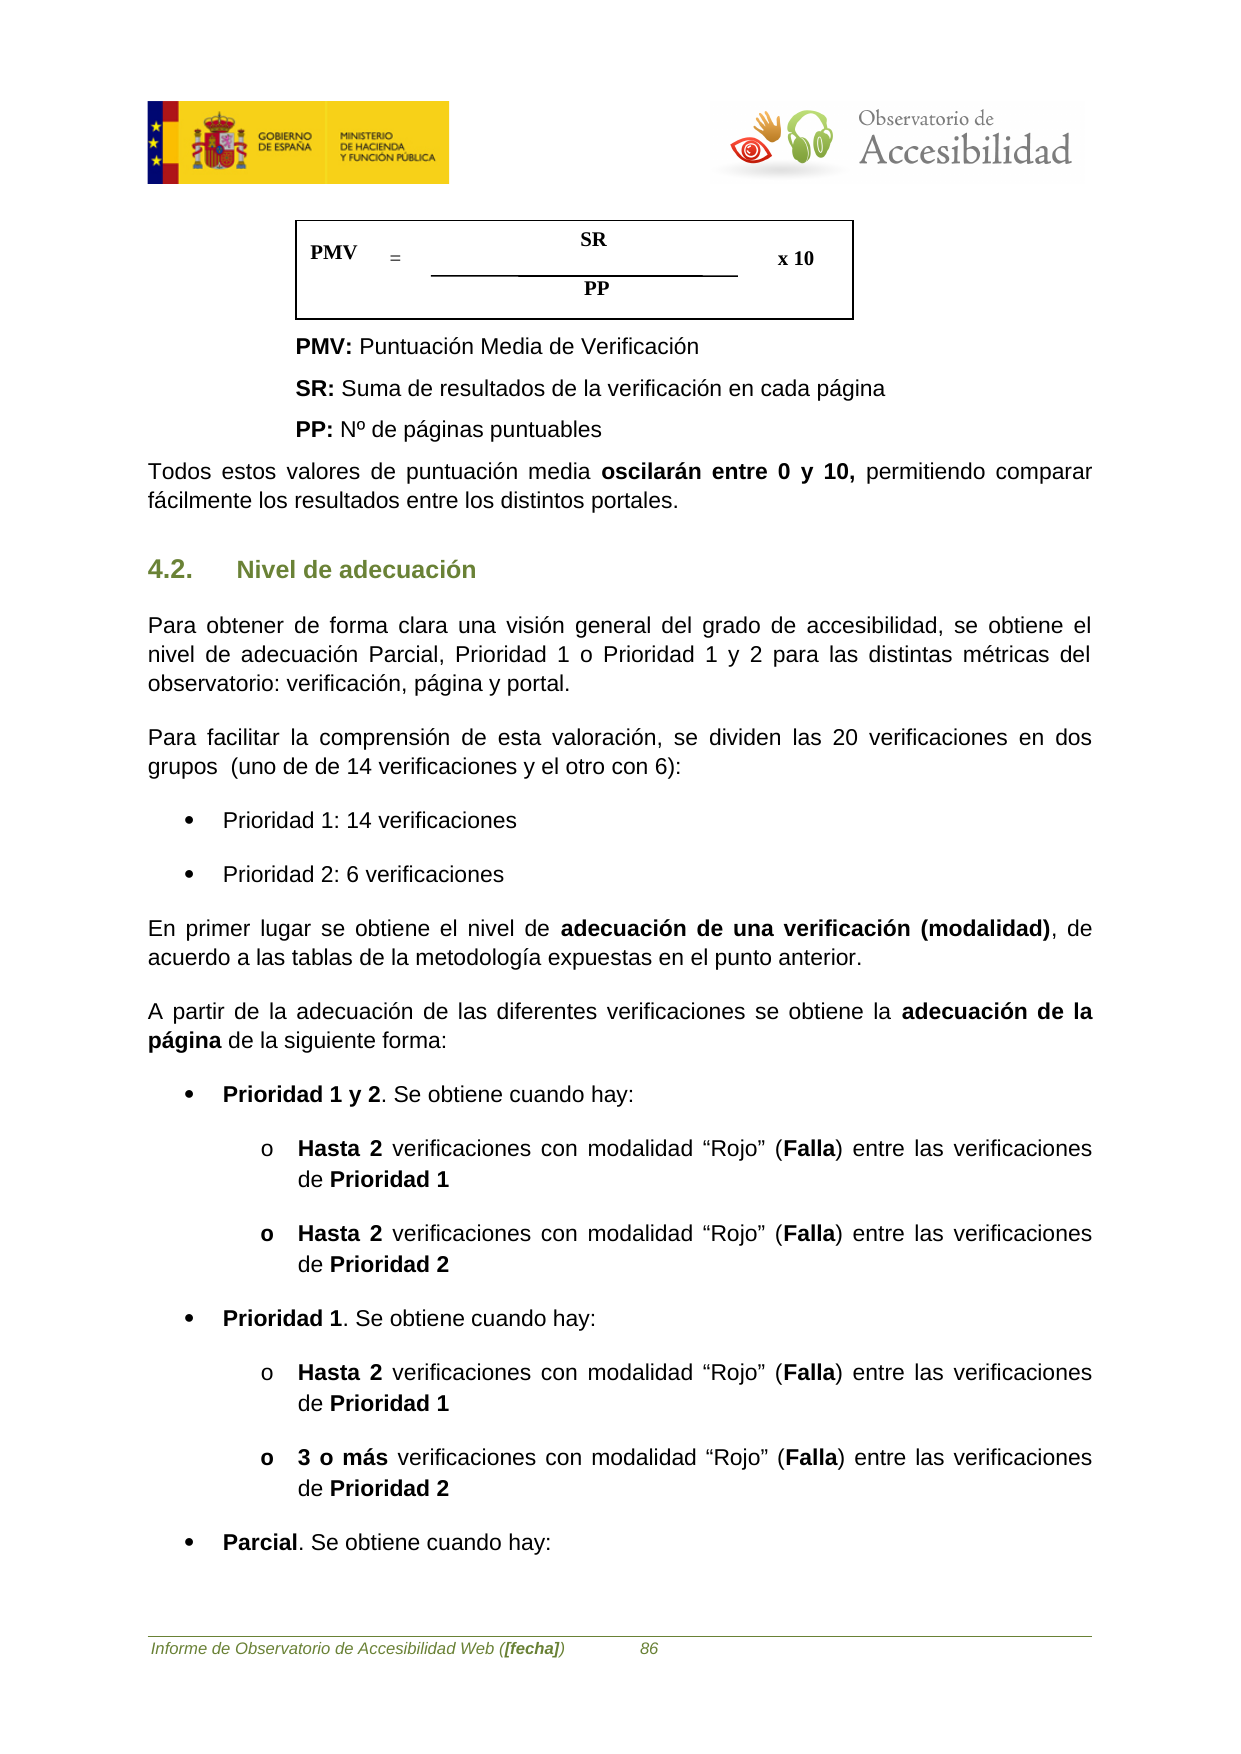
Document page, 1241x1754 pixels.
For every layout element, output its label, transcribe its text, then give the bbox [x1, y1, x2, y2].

list Hasta 2 verificaciones con modalidad “Rojo” (Falla) entre las verificaciones de Prioridad 1 [260, 1359, 1092, 1416]
picture [147, 101, 450, 184]
text Para obtener de forma clara una visión general del grado de accesibilidad, se obtiene el nivel de adecuación Parcial, Prioridad 1 o Prioridad 1 y 2 para las distintas métricas del observatorio: verificación, página y portal. [148, 612, 1092, 697]
list Hasta 2 verificaciones con modalidad “Rojo” (Falla) entre las verificaciones de Prioridad 2 [260, 1220, 1092, 1277]
text SR: Suma de resultados de la verificación en cada página [295, 375, 1092, 401]
list Prioridad 1 y 2. Se obtiene cuando hay: [185, 1081, 1092, 1107]
text Para facilitar la comprensión de esta valoración, se dividen las 20 verificaciones en dos grupos (uno de de 14 verificaciones y el otro con 6): [148, 724, 1092, 779]
picture [710, 101, 1086, 184]
text En primer lugar se obtiene el nivel de adecuación de una verificación (modalidad), de acuerdo a las tablas de la metodología expuestas en el punto anterior. [148, 915, 1092, 970]
list Prioridad 2: 6 verificaciones [185, 861, 1092, 887]
text Todos estos valores de puntuación media oscilarán entre 0 y 10, permitiendo comparar fácilmente los resultados entre los distintos portales. [148, 458, 1092, 513]
list Prioridad 1: 14 verificaciones [185, 807, 1092, 833]
list Parcial. Se obtiene cuando hay: [185, 1528, 1092, 1555]
text PP: Nº de páginas puntuables [295, 416, 1092, 442]
list Prioridad 1. Se obtiene cuando hay: [185, 1305, 1092, 1331]
text A partir de la adecuación de las diferentes verificaciones se obtiene la adecuación de la página de la siguiente forma: [148, 998, 1092, 1053]
list Hasta 2 verificaciones con modalidad “Rojo” (Falla) entre las verificaciones de Prioridad 1 [260, 1135, 1092, 1192]
subtitle Nivel de adecuación [148, 553, 1092, 584]
list 3 o más verificaciones con modalidad “Rojo” (Falla) entre las verificaciones de Prioridad 2 [260, 1443, 1092, 1501]
text PMV: Puntuación Media de Verificación [295, 333, 1092, 359]
